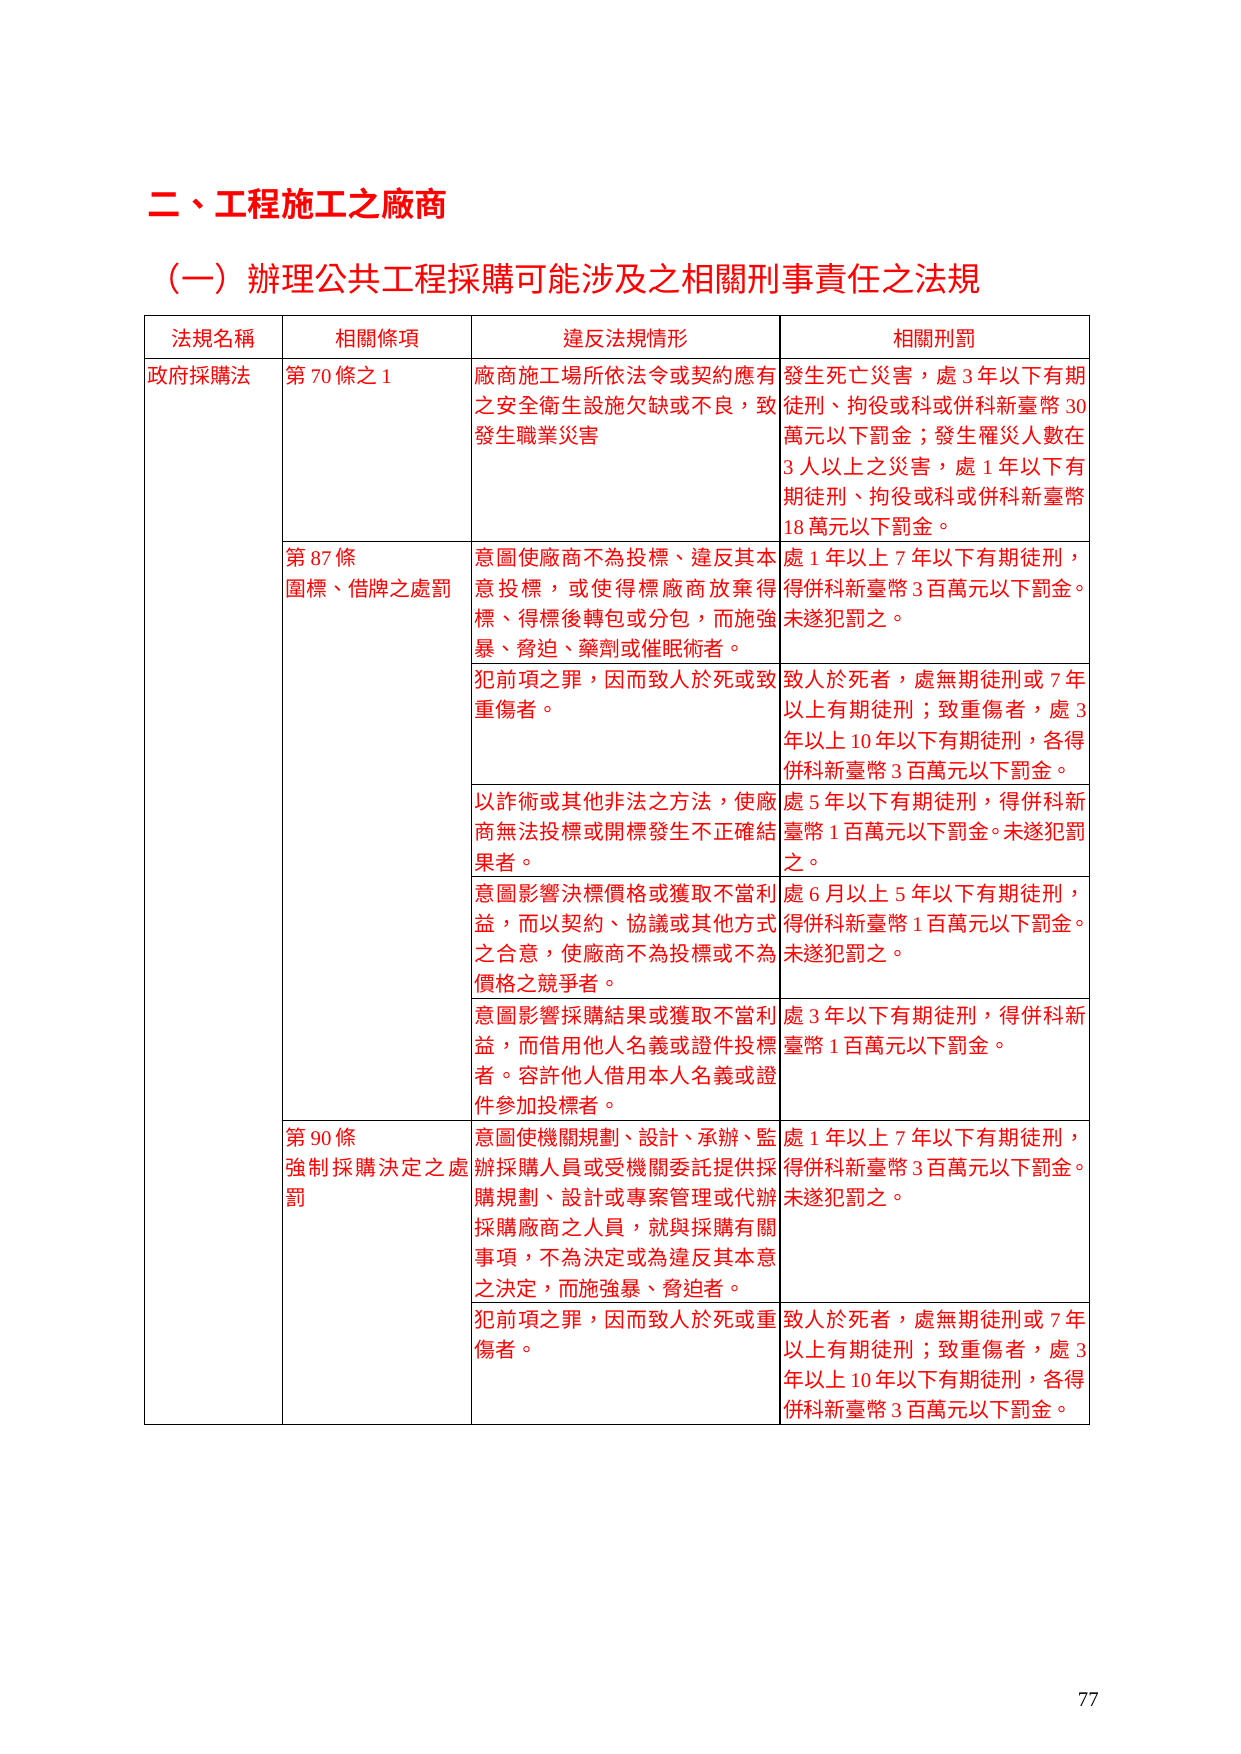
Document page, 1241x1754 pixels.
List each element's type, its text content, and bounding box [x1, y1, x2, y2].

table_header 法規名稱 [145, 316, 282, 358]
text （一）辦理公共工程採購可能涉及之相關刑事責任之法規 [148, 239, 1092, 314]
table_cell 處3年以下有期徒刑，得併科新臺幣1百萬元以下罰金。 [781, 999, 1089, 1120]
table_cell 第90條 強制採購決定之處罰 [283, 1121, 471, 1424]
table_cell 意圖影響決標價格或獲取不當利益，而以契約、協議或其他方式之合意，使廠商不為投標或不為價格之競爭者。 [472, 877, 779, 998]
table_cell 意圖影響採購結果或獲取不當利益，而借用他人名義或證件投標者。容許他人借用本人名義或證件參加投標者。 [472, 999, 779, 1120]
table_header 相關刑罰 [781, 316, 1089, 358]
table_cell 犯前項之罪，因而致人於死或致重傷者。 [472, 664, 779, 784]
table_header 違反法規情形 [472, 316, 779, 358]
table_cell 處6月以上5年以下有期徒刑，得併科新臺幣1百萬元以下罰金。未遂犯罰之。 [781, 877, 1089, 998]
table_cell 政府採購法 [145, 359, 282, 1424]
table_cell 犯前項之罪，因而致人於死或重傷者。 [472, 1303, 779, 1424]
text 二、工程施工之廠商 [148, 164, 1092, 239]
table_header 相關條項 [283, 316, 471, 358]
table_cell 廠商施工場所依法令或契約應有之安全衛生設施欠缺或不良，致發生職業災害 [472, 359, 779, 541]
table_cell 第87條 圍標、借牌之處罰 [283, 542, 471, 1120]
table_cell 處5年以下有期徒刑，得併科新臺幣1百萬元以下罰金。未遂犯罰之。 [781, 785, 1089, 876]
table_cell 意圖使廠商不為投標、違反其本意投標，或使得標廠商放棄得標、得標後轉包或分包，而施強暴、脅迫、藥劑或催眠術者。 [472, 542, 779, 662]
table_cell 意圖使機關規劃、設計、承辦、監辦採購人員或受機關委託提供採購規劃、設計或專案管理或代辦採購廠商之人員，就與採購有關事項，不為決定或為違反其本意之決定，而施強暴、脅迫者。 [472, 1121, 779, 1302]
table_cell 致人於死者，處無期徒刑或7年以上有期徒刑；致重傷者，處3年以上10年以下有期徒刑，各得併科新臺幣3百萬元以下罰金。 [781, 1303, 1089, 1424]
table_cell 處1年以上7年以下有期徒刑，得併科新臺幣3百萬元以下罰金。未遂犯罰之。 [781, 1121, 1089, 1302]
table_cell 處1年以上7年以下有期徒刑，得併科新臺幣3百萬元以下罰金。未遂犯罰之。 [781, 542, 1089, 662]
table_cell 以詐術或其他非法之方法，使廠商無法投標或開標發生不正確結果者。 [472, 785, 779, 876]
table_cell 第70條之1 [283, 359, 471, 541]
table_cell 發生死亡災害，處3年以下有期徒刑、拘役或科或併科新臺幣30萬元以下罰金；發生罹災人數在3人以上之災害，處1年以下有期徒刑、拘役或科或併科新臺幣18萬元以下罰金。 [781, 359, 1089, 541]
table_cell 致人於死者，處無期徒刑或7年以上有期徒刑；致重傷者，處3年以上10年以下有期徒刑，各得併科新臺幣3百萬元以下罰金。 [781, 664, 1089, 784]
